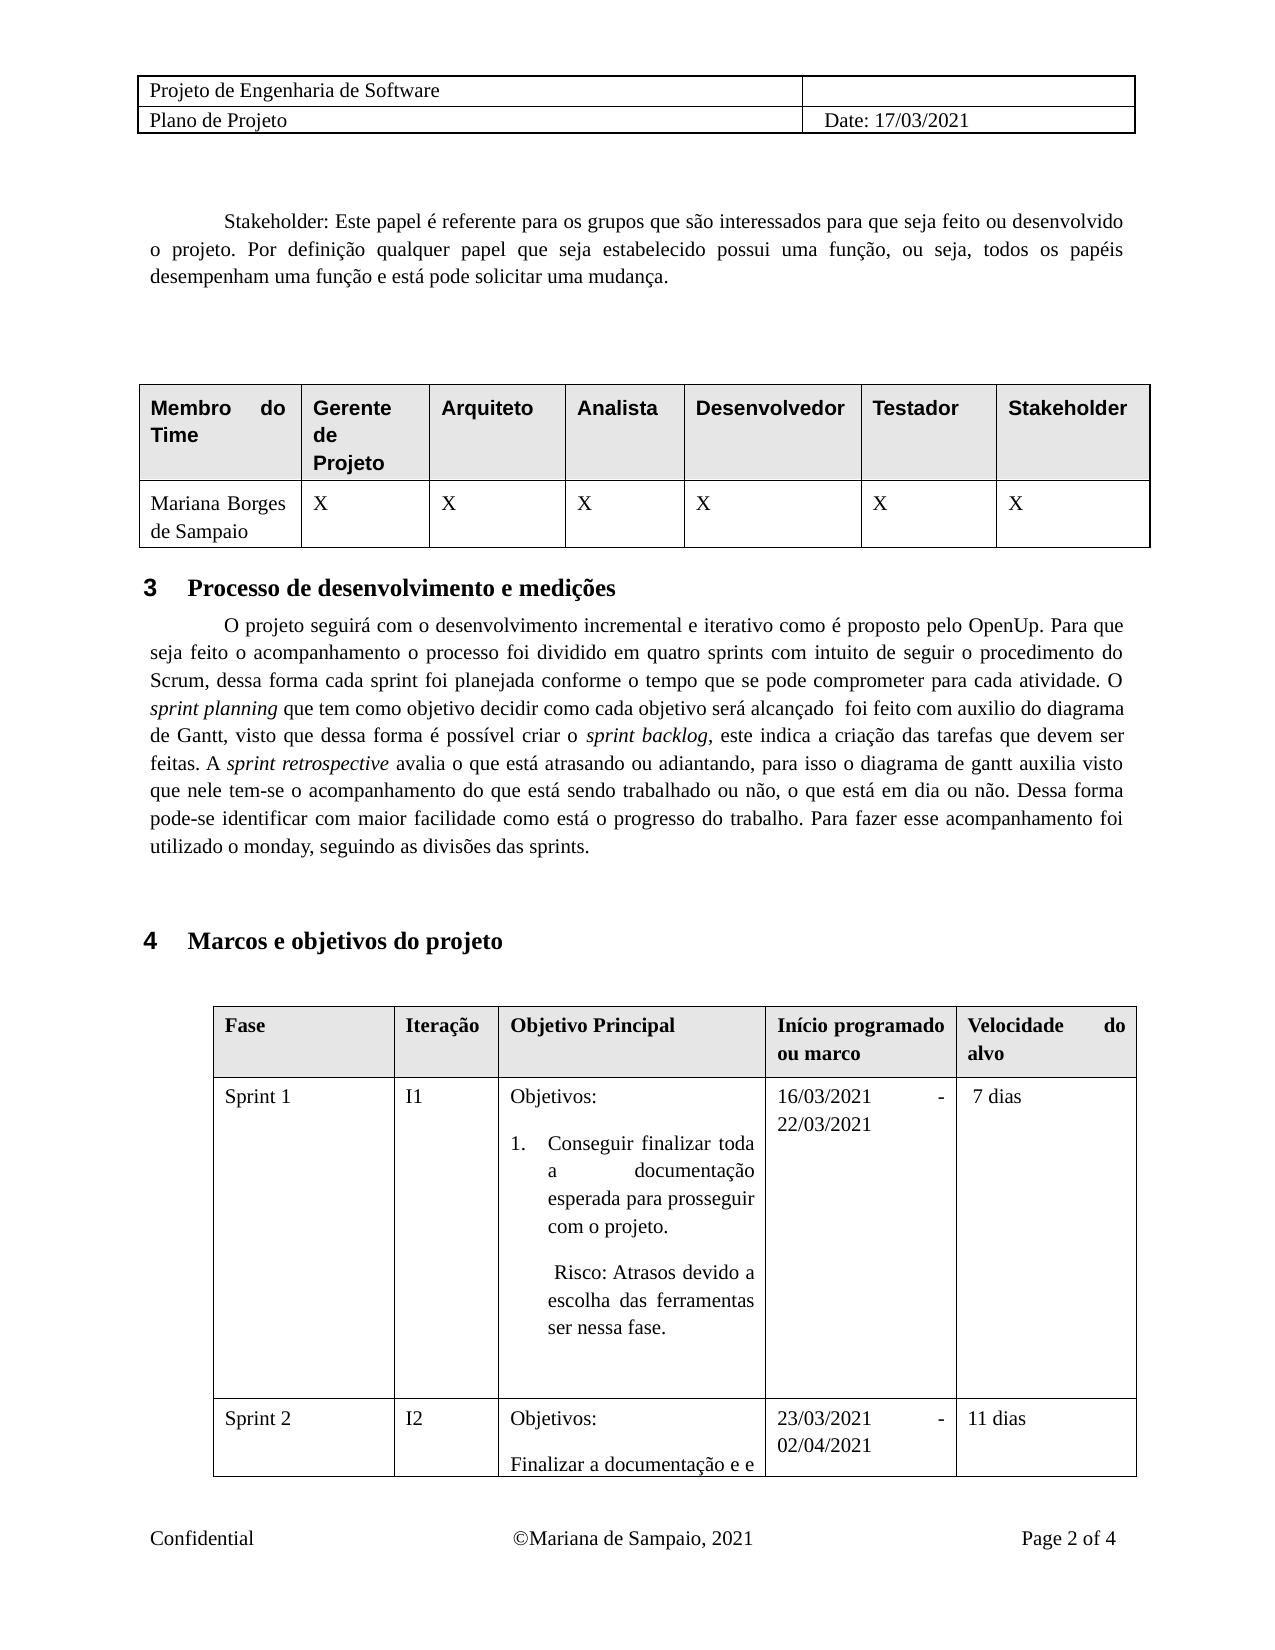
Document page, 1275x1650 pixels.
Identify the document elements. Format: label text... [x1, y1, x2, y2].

table_header Início programado ou marco [766, 1007, 956, 1077]
subtitle Processo de desenvolvimento e medições [150, 573, 1125, 602]
table_cell X [997, 481, 1149, 547]
table_header Arquiteto [430, 385, 565, 479]
table_header Testador [862, 385, 996, 479]
table_header Stakeholder [997, 385, 1149, 479]
table_cell Mariana Borges de Sampaio [140, 481, 301, 547]
table_header Membro do Time [140, 385, 301, 479]
table_header Fase [214, 1007, 394, 1077]
table_cell 11 dias [957, 1399, 1136, 1476]
table_header Analista [566, 385, 684, 479]
table_cell X [862, 481, 996, 547]
table_cell 16/03/2021 - 22/03/2021 [766, 1078, 956, 1398]
table_header Gerente de Projeto [302, 385, 429, 479]
table_cell 23/03/2021 - 02/04/2021 [766, 1399, 956, 1476]
text O projeto seguirá com o desenvolvimento incremental e iterativo como é proposto pelo OpenUp. Para que seja feito o acompanhamento o processo foi dividido em quatro sprints com intuito de seguir o procedimento do Scrum, dessa forma cada sprint foi planejada conforme o tempo que se pode comprometer para cada atividade. O sprint planning que tem como objetivo decidir como cada objetivo será alcançado foi feito com auxilio do diagrama de Gantt, visto que dessa forma é possível criar o sprint backlog, este indica a criação das tarefas que devem ser feitas. A sprint retrospective avalia o que está atrasando ou adiantando, para isso o diagrama de gantt auxilia visto que nele tem-se o acompanhamento do que está sendo trabalhado ou não, o que está em dia ou não. Dessa forma pode-se identificar com maior facilidade como está o progresso do trabalho. Para fazer esse acompanhamento foi utilizado o monday, seguindo as divisões das sprints. [150, 613, 1125, 858]
table_cell Objetivos: Conseguir finalizar toda a documentação esperada para prosseguir com o projeto. Risco: Atrasos devido a escolha das ferramentas ser nessa fase. [499, 1078, 765, 1398]
table_cell 7 dias [957, 1078, 1136, 1398]
table_cell X [430, 481, 565, 547]
table_header Desenvolvedor [685, 385, 861, 479]
table_cell X [685, 481, 861, 547]
table_cell Objetivos: Finalizar a documentação e e [499, 1399, 765, 1476]
table_cell X [566, 481, 684, 547]
subtitle Marcos e objetivos do projeto [150, 926, 1125, 955]
table_cell I1 [395, 1078, 498, 1398]
table_header Objetivo Principal [499, 1007, 765, 1077]
table_cell I2 [395, 1399, 498, 1476]
table_header Velocidade do alvo [957, 1007, 1136, 1077]
table_cell Sprint 2 [214, 1399, 394, 1476]
table_header Iteração [395, 1007, 498, 1077]
text Stakeholder: Este papel é referente para os grupos que são interessados para que seja feito ou desenvolvido o projeto. Por definição qualquer papel que seja estabelecido possui uma função, ou seja, todos os papéis desempenham uma função e está pode solicitar uma mudança. [150, 209, 1125, 288]
table_cell Sprint 1 [214, 1078, 394, 1398]
table_cell X [302, 481, 429, 547]
